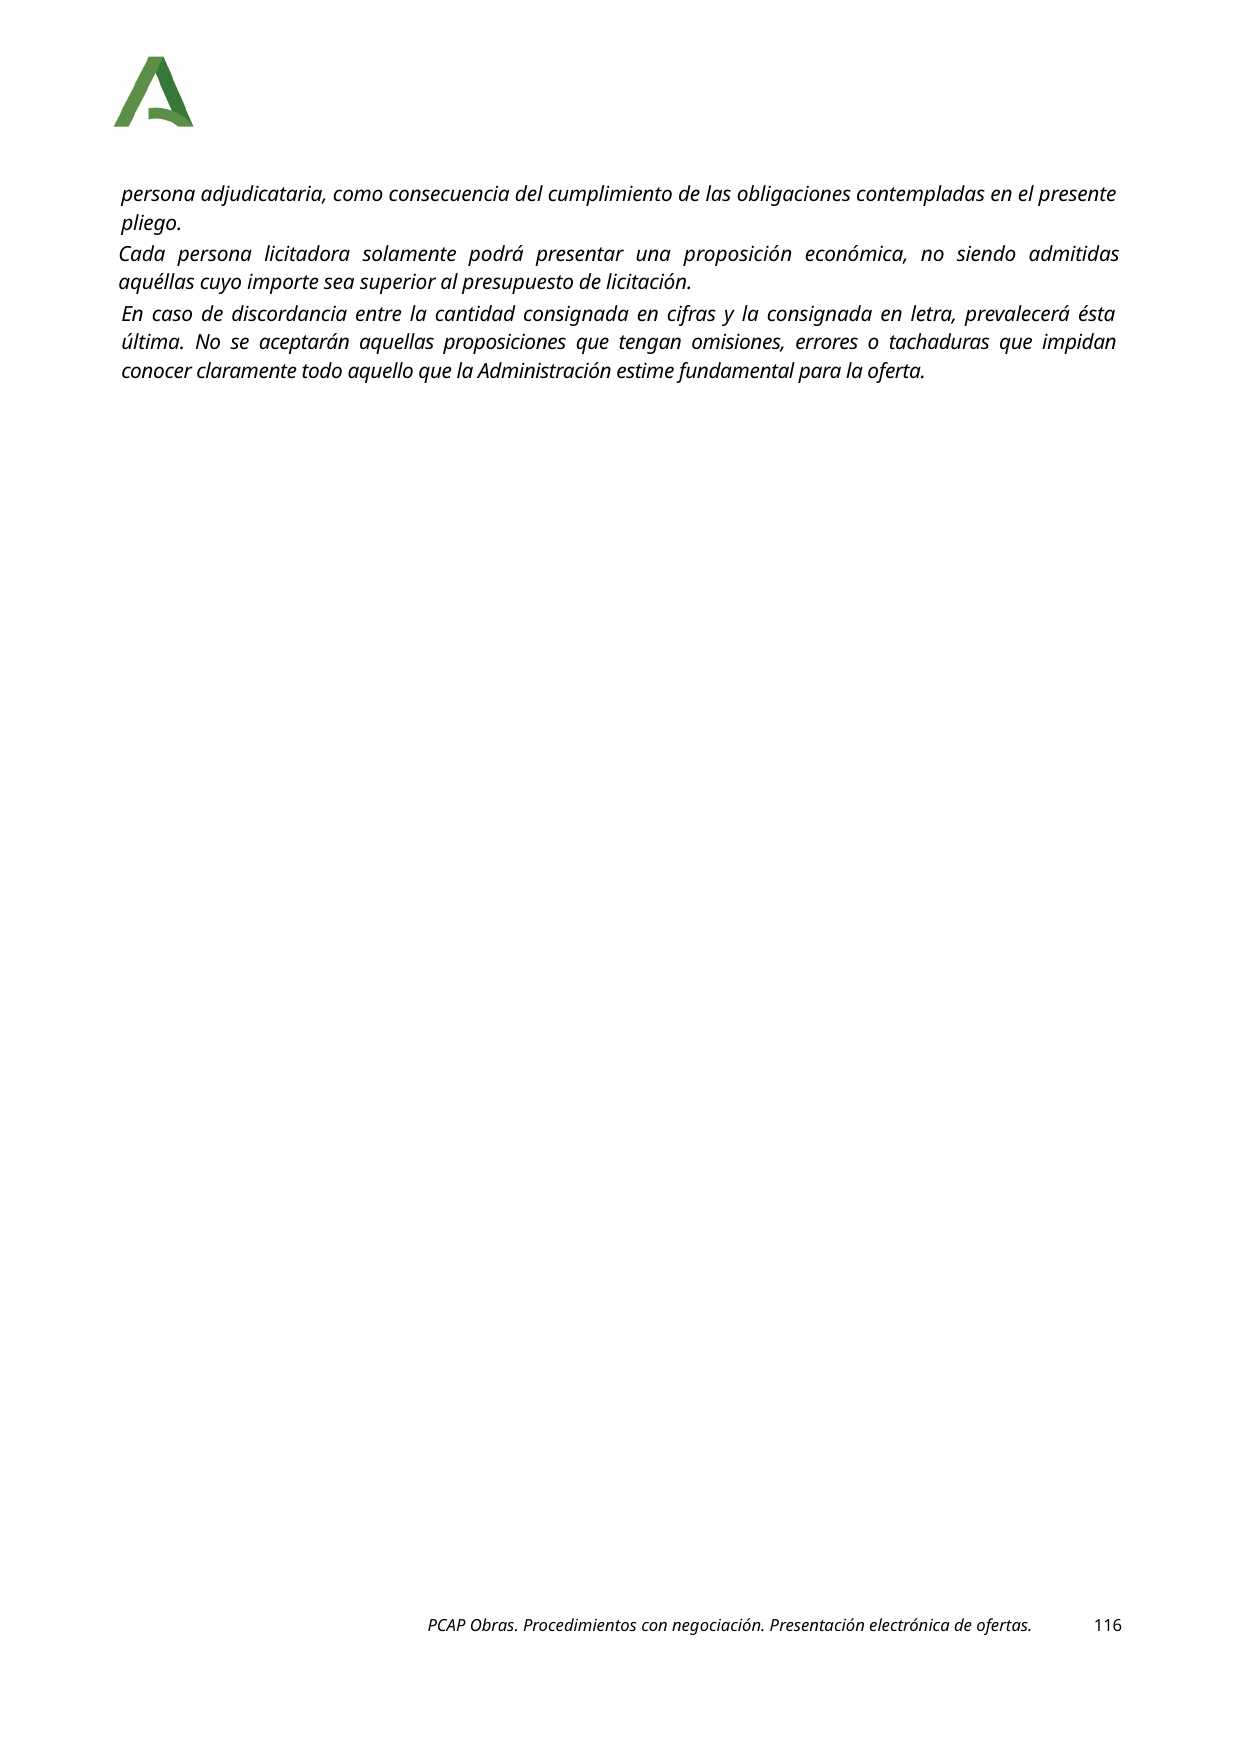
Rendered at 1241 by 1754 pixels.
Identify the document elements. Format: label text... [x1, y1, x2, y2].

picture [109, 52, 198, 131]
text Cada persona licitadora solamente podrá presentar una proposición económica, no siendo admitidas aquéllas cuyo importe sea superior al presupuesto de licitación. [118, 239, 1122, 296]
text persona adjudicataria, como consecuencia del cumplimiento de las obligaciones contempladas en el presente pliego. [118, 176, 1122, 239]
text En caso de discordancia entre la cantidad consignada en cifras y la consignada en letra, prevalecerá ésta última. No se aceptarán aquellas proposiciones que tengan omisiones, errores o tachaduras que impidan conocer claramente todo aquello que la Administración estime fundamental para la oferta. [118, 296, 1122, 387]
